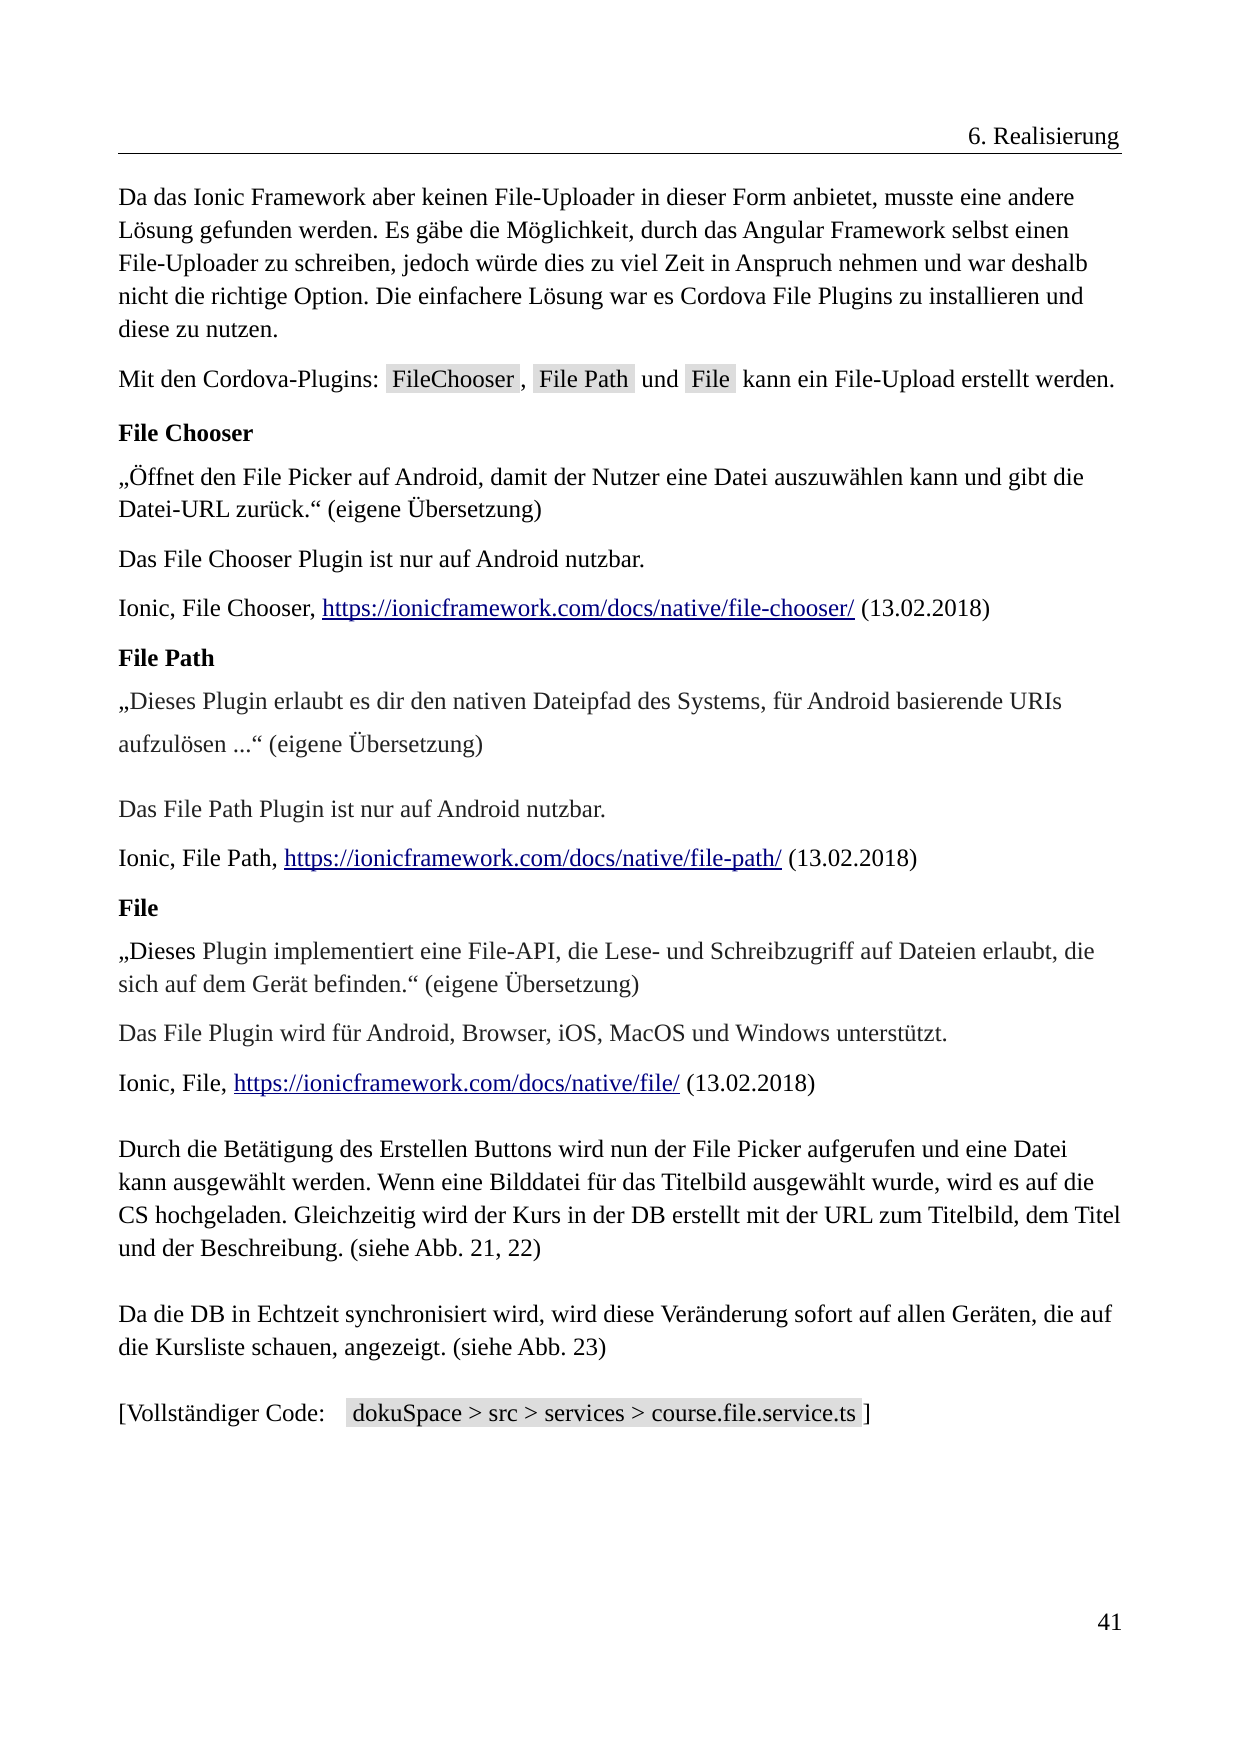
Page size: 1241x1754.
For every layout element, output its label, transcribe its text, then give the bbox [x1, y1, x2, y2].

text „Öffnet den File Picker auf Android, damit der Nutzer eine Datei auszuwählen kann und gibt die Datei-URL zurück.“ (eigene Übersetzung) [118, 462, 1122, 523]
text File [118, 893, 1122, 922]
text Das File Path Plugin ist nur auf Android nutzbar. [118, 794, 1122, 823]
text Ionic, File Chooser, https://ionicframework.com/docs/native/file-chooser/ (13.02.2018) [118, 593, 1122, 622]
text Das File Chooser Plugin ist nur auf Android nutzbar. [118, 544, 1122, 573]
text File Chooser [118, 418, 1122, 447]
text Durch die Betätigung des Erstellen Buttons wird nun der File Picker aufgerufen und eine Datei kann ausgewählt werden. Wenn eine Bilddatei für das Titelbild ausgewählt wurde, wird es auf die CS hochgeladen. Gleichzeitig wird der Kurs in der DB erstellt mit der URL zum Titelbild, dem Titel und der Beschreibung. (siehe Abb. 21, 22) [118, 1134, 1122, 1262]
text Das File Plugin wird für Android, Browser, iOS, MacOS und Windows unterstützt. [118, 1018, 1122, 1047]
text Ionic, File, https://ionicframework.com/docs/native/file/ (13.02.2018) [118, 1068, 1122, 1097]
text „Dieses Plugin implementiert eine File-API, die Lese- und Schreibzugriff auf Dateien erlaubt, die sich auf dem Gerät befinden.“ (eigene Übersetzung) [118, 936, 1122, 998]
text [Vollständiger Code: dokuSpace > src > services > course.file.service.ts ] [118, 1398, 1122, 1427]
text Ionic, File Path, https://ionicframework.com/docs/native/file-path/ (13.02.2018) [118, 843, 1122, 872]
text Da die DB in Echtzeit synchronisiert wird, wird diese Veränderung sofort auf allen Geräten, die auf die Kursliste schauen, angezeigt. (siehe Abb. 23) [118, 1299, 1122, 1361]
text Mit den Cordova-Plugins: FileChooser , File Path und File kann ein File-Upload erstellt werden. [118, 364, 1122, 393]
text Da das Ionic Framework aber keinen File-Uploader in dieser Form anbietet, musste eine andere Lösung gefunden werden. Es gäbe die Möglichkeit, durch das Angular Framework selbst einen File-Uploader zu schreiben, jedoch würde dies zu viel Zeit in Anspruch nehmen und war deshalb nicht die richtige Option. Die einfachere Lösung war es Cordova File Plugins zu installieren und diese zu nutzen. [118, 182, 1122, 343]
text File Path „Dieses Plugin erlaubt es dir den nativen Dateipfad des Systems, für Android basierende URIs aufzulösen ...“ (eigene Übersetzung) [118, 643, 1122, 758]
